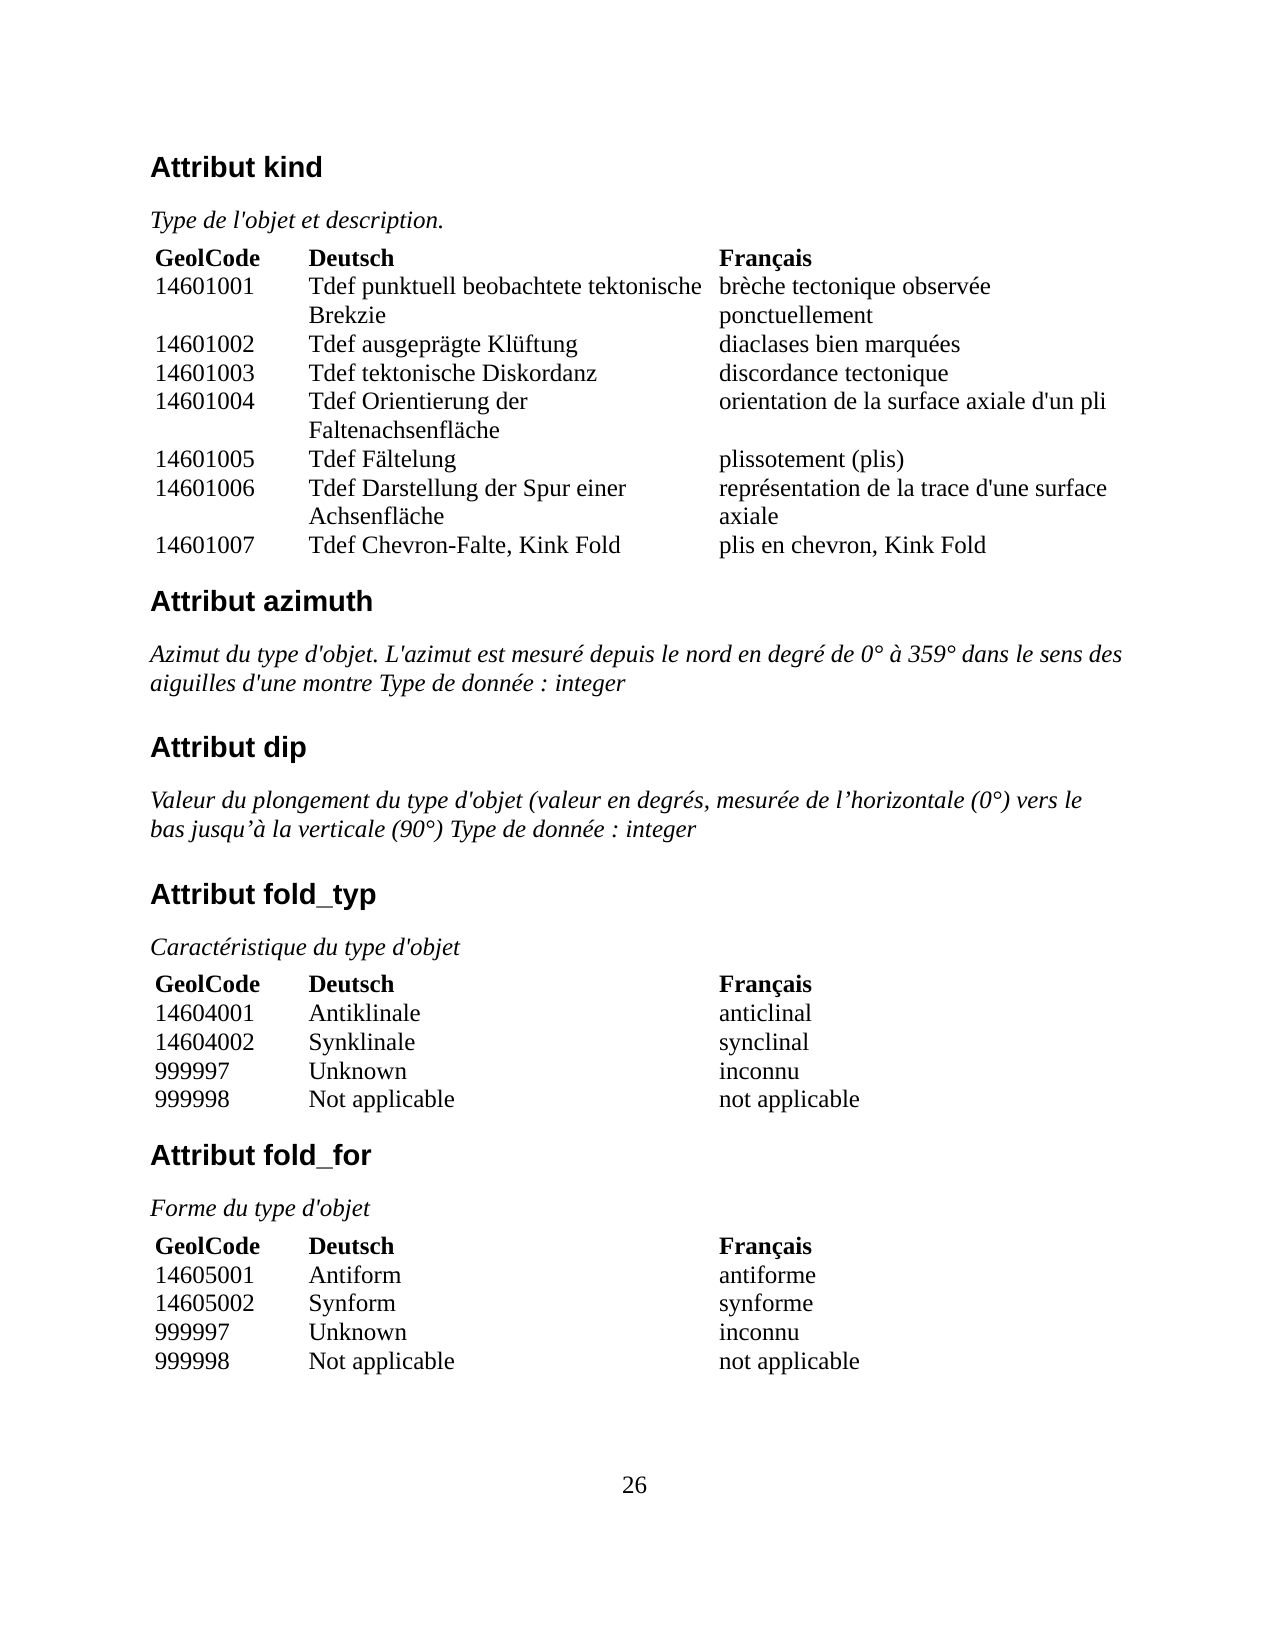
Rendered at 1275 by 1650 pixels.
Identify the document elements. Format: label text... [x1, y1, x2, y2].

subtitle Attribut dip [150, 730, 1125, 764]
table_cell anticlinal [714, 998, 1125, 1027]
table_cell Tdef punktuell beobachtete tektonische Brekzie [304, 271, 714, 329]
table_cell synforme [714, 1289, 1125, 1317]
subtitle Attribut azimuth [150, 584, 1125, 617]
table_cell 999997 [150, 1317, 304, 1346]
table_cell 14601001 [150, 271, 304, 329]
table_cell 14601003 [150, 358, 304, 386]
table_header GeolCode [150, 1231, 304, 1260]
table_cell Tdef Fältelung [304, 444, 714, 473]
table_cell Tdef ausgeprägte Klüftung [304, 329, 714, 358]
table_cell 14605001 [150, 1260, 304, 1288]
table_cell not applicable [714, 1085, 1125, 1113]
table_cell 14601006 [150, 473, 304, 530]
table_cell 999997 [150, 1056, 304, 1084]
text Azimut du type d'objet. L'azimut est mesuré depuis le nord en degré de 0° à 359° dans le sens des aiguilles d'une montre Type de donnée : integer [150, 639, 1125, 696]
table_header GeolCode [150, 970, 304, 998]
table_cell Unknown [304, 1317, 714, 1346]
table_cell Unknown [304, 1056, 714, 1084]
table_cell brèche tectonique observée ponctuellement [714, 271, 1125, 329]
table_cell Not applicable [304, 1085, 714, 1113]
table_header Français [714, 243, 1125, 271]
table_header Deutsch [304, 970, 714, 998]
table_cell 14601004 [150, 386, 304, 444]
table_cell 999998 [150, 1085, 304, 1113]
table_cell Synform [304, 1289, 714, 1317]
table_cell plissotement (plis) [714, 444, 1125, 473]
table_cell orientation de la surface axiale d'un pli [714, 386, 1125, 444]
table_header Français [714, 970, 1125, 998]
table_header GeolCode [150, 243, 304, 271]
table_header Français [714, 1231, 1125, 1260]
table_cell Tdef Orientierung der Faltenachsenfläche [304, 386, 714, 444]
text Caractéristique du type d'objet [150, 932, 1125, 961]
table_cell Tdef Chevron-Falte, Kink Fold [304, 530, 714, 559]
table_cell discordance tectonique [714, 358, 1125, 386]
table_header Deutsch [304, 1231, 714, 1260]
table_cell Antiform [304, 1260, 714, 1288]
table_cell 14604002 [150, 1027, 304, 1056]
table_cell représentation de la trace d'une surface axiale [714, 473, 1125, 530]
table_cell synclinal [714, 1027, 1125, 1056]
table_cell Synklinale [304, 1027, 714, 1056]
table_cell not applicable [714, 1346, 1125, 1375]
table_cell plis en chevron, Kink Fold [714, 530, 1125, 559]
table_cell 14601002 [150, 329, 304, 358]
text Forme du type d'objet [150, 1193, 1125, 1222]
table_cell 14605002 [150, 1289, 304, 1317]
table_cell diaclases bien marquées [714, 329, 1125, 358]
table_cell 999998 [150, 1346, 304, 1375]
table_cell Tdef tektonische Diskordanz [304, 358, 714, 386]
table_cell 14604001 [150, 998, 304, 1027]
table_cell Not applicable [304, 1346, 714, 1375]
table_cell Tdef Darstellung der Spur einer Achsenfläche [304, 473, 714, 530]
subtitle Attribut fold_typ [150, 877, 1125, 910]
table_cell 14601005 [150, 444, 304, 473]
table_cell 14601007 [150, 530, 304, 559]
table_cell inconnu [714, 1317, 1125, 1346]
text Valeur du plongement du type d'objet (valeur en degrés, mesurée de l’horizontale (0°) vers le bas jusqu’à la verticale (90°) Type de donnée : integer [150, 785, 1125, 843]
text Type de l'objet et description. [150, 205, 1125, 234]
subtitle Attribut kind [150, 150, 1125, 183]
subtitle Attribut fold_for [150, 1138, 1125, 1172]
table_header Deutsch [304, 243, 714, 271]
table_cell inconnu [714, 1056, 1125, 1084]
table_cell antiforme [714, 1260, 1125, 1288]
table_cell Antiklinale [304, 998, 714, 1027]
